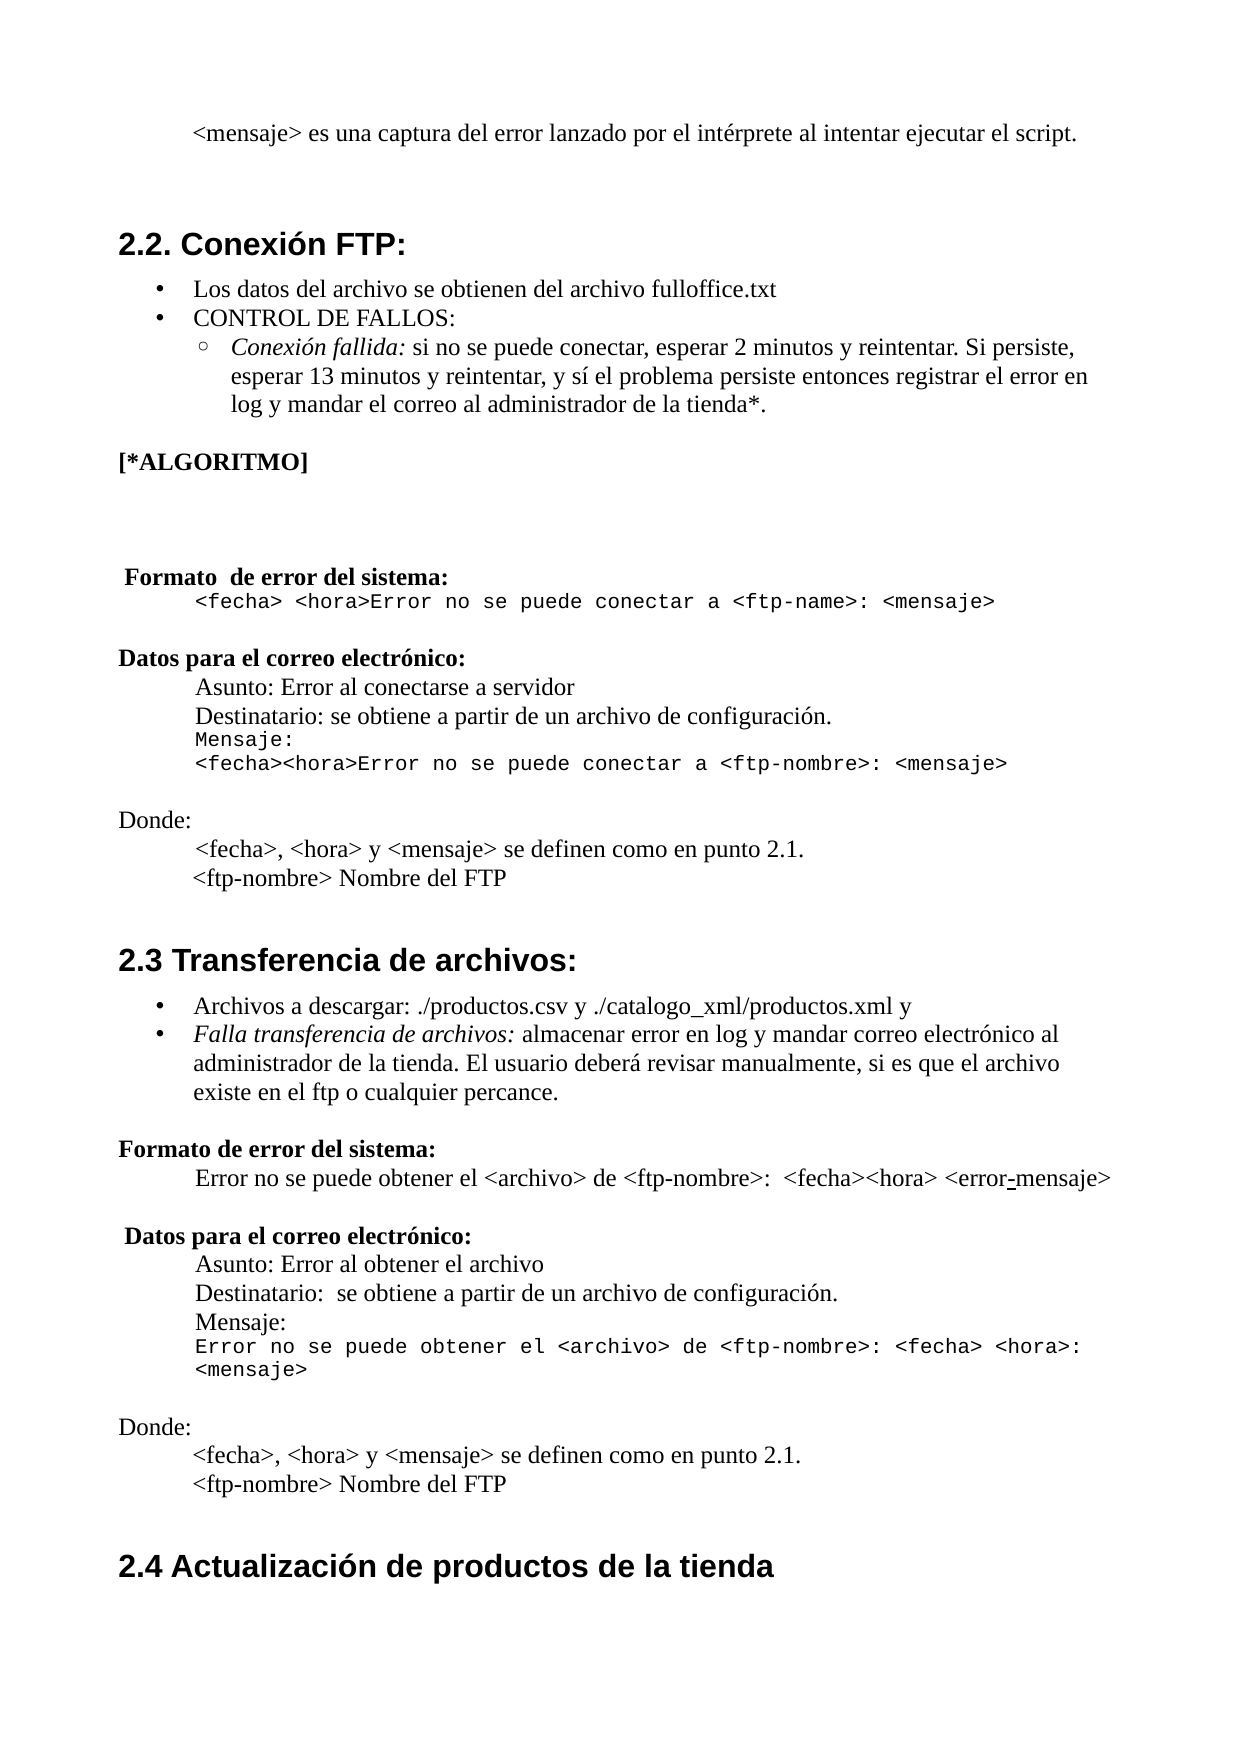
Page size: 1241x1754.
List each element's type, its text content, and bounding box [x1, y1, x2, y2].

text Donde: [118, 806, 1122, 834]
list Error no se puede obtener el <archivo> de <ftp-nombre>: <fecha><hora> <error-mensaje> [195, 1163, 1122, 1192]
list Archivos a descargar: ./productos.csv y ./catalogo_xml/productos.xml y [156, 991, 1122, 1019]
list Falla transferencia de archivos: almacenar error en log y mandar correo electrónico al administrador de la tienda. El usuario deberá revisar manualmente, si es que el archivo existe en el ftp o cualquier percance. [156, 1019, 1122, 1106]
list Conexión fallida: si no se puede conectar, esperar 2 minutos y reintentar. Si persiste, esperar 13 minutos y reintentar, y sí el problema persiste entonces registrar el error en log y mandar el correo al administrador de la tienda*. [193, 332, 1122, 418]
subtitle 2.2. Conexión FTP: [118, 225, 1122, 262]
text Mensaje: [195, 729, 1122, 753]
text Destinatario: se obtiene a partir de un archivo de configuración. [195, 1278, 1122, 1307]
list Los datos del archivo se obtienen del archivo fulloffice.txt [156, 274, 1122, 303]
text <ftp-nombre> Nombre del FTP [192, 863, 1122, 892]
text Donde: [118, 1412, 1122, 1441]
text Destinatario: se obtiene a partir de un archivo de configuración. [195, 701, 1122, 729]
text <fecha>, <hora> y <mensaje> se definen como en punto 2.1. [195, 834, 1122, 863]
list Formato de error del sistema: [124, 562, 1122, 591]
text <ftp-nombre> Nombre del FTP [118, 1469, 1122, 1498]
text <mensaje> es una captura del error lanzado por el intérprete al intentar ejecutar el script. [192, 118, 1122, 147]
text <fecha>, <hora> y <mensaje> se definen como en punto 2.1. [118, 1441, 1122, 1469]
text <fecha><hora>Error no se puede conectar a <ftp-nombre>: <mensaje> [195, 753, 1122, 777]
list <fecha> <hora>Error no se puede conectar a <ftp-name>: <mensaje> [195, 591, 1122, 614]
list Asunto: Error al obtener el archivo [195, 1249, 1122, 1278]
list Datos para el correo electrónico: [124, 1221, 1122, 1249]
subtitle 2.4 Actualización de productos de la tienda [118, 1548, 1122, 1584]
text Error no se puede obtener el <archivo> de <ftp-nombre>: <fecha> <hora>: <mensaje> [195, 1336, 1122, 1383]
list Formato de error del sistema: [118, 1134, 1122, 1163]
text Mensaje: [195, 1307, 1122, 1336]
list CONTROL DE FALLOS: [156, 303, 1122, 332]
subtitle 2.3 Transferencia de archivos: [118, 941, 1122, 978]
list Asunto: Error al conectarse a servidor [195, 672, 1122, 701]
list Datos para el correo electrónico: [118, 643, 1122, 672]
text [*ALGORITMO] [118, 447, 1122, 476]
